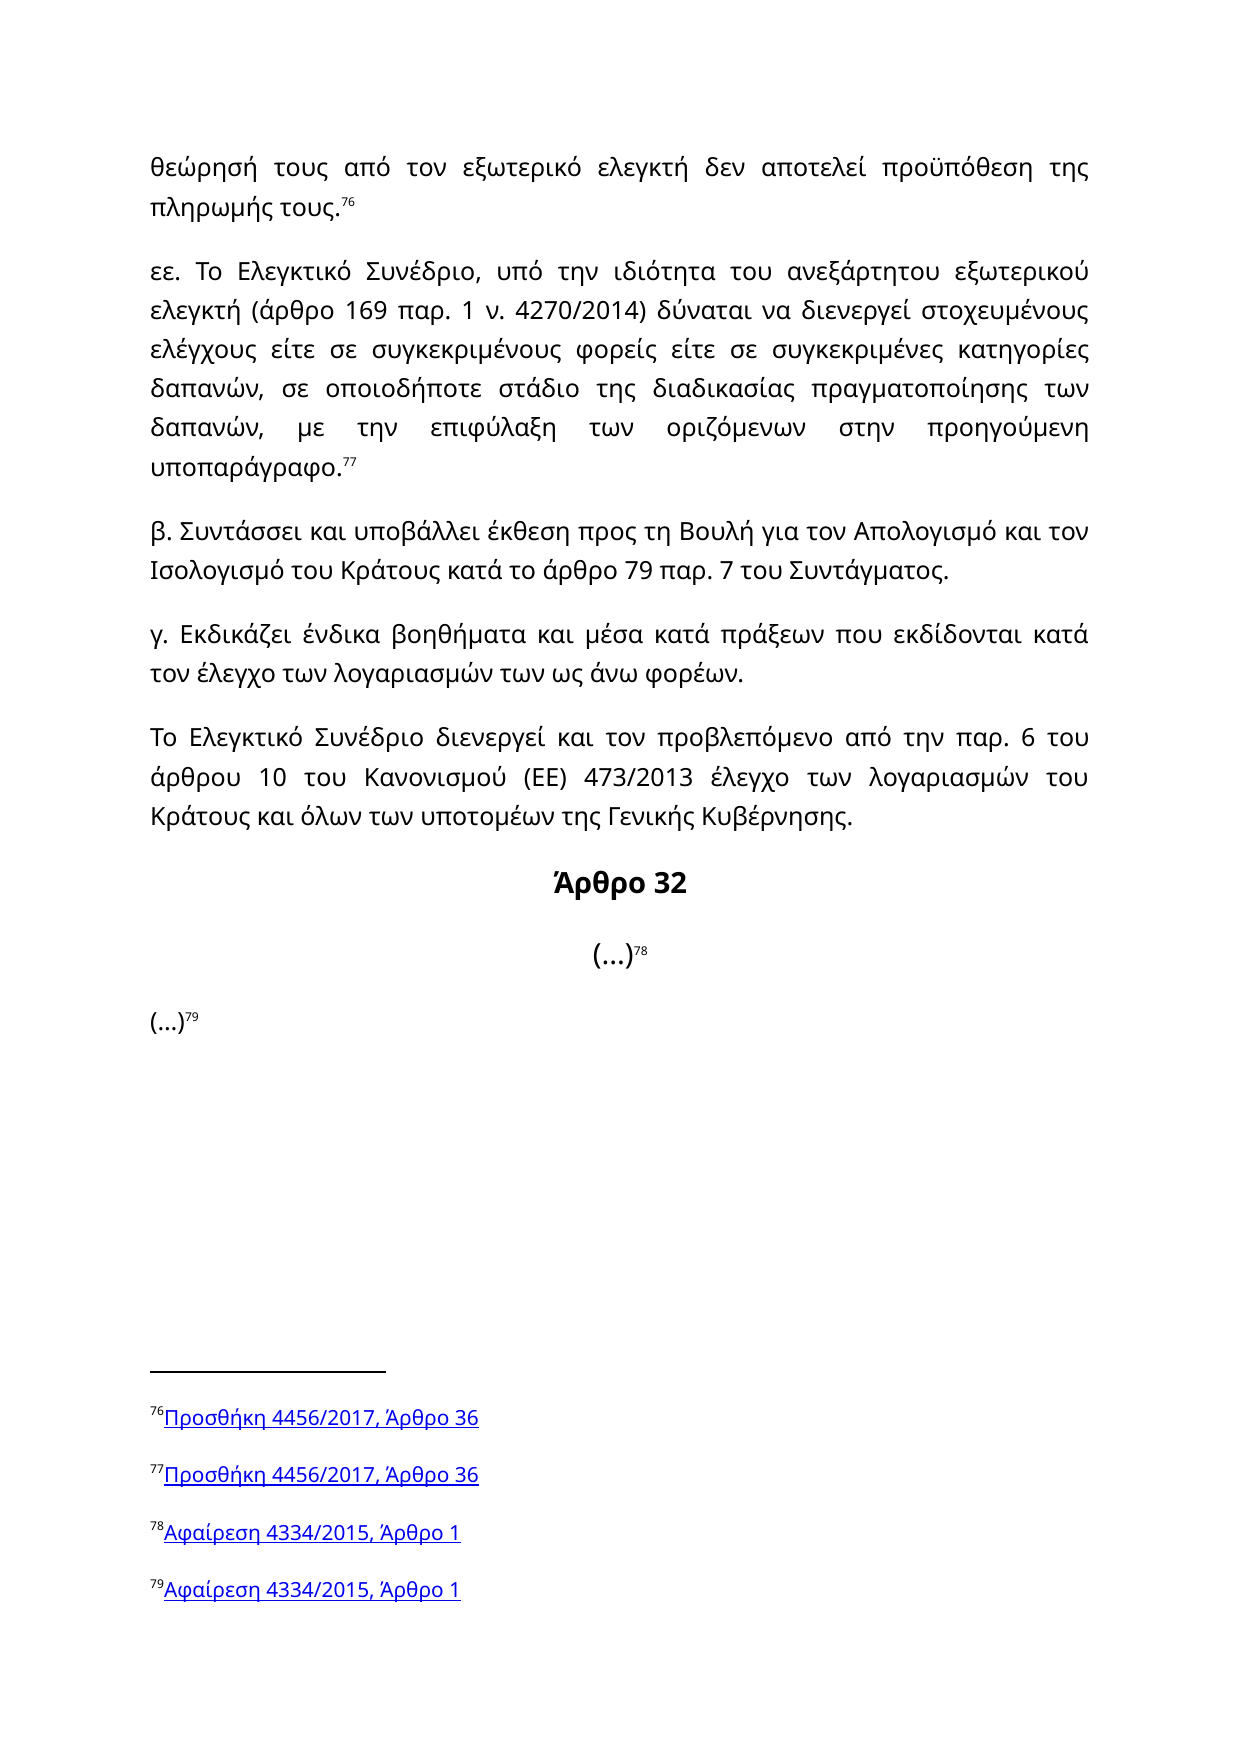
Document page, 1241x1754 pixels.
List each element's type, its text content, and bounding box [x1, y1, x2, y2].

text Αφαίρεση 4334/2015, Άρθρο 1 [150, 1576, 1090, 1604]
text β. Συντάσσει και υποβάλλει έκθεση προς τη Βουλή για τον Απολογισμό και τον Ισολογισμό του Κράτους κατά το άρθρο 79 παρ. 7 του Συντάγματος. [150, 513, 1090, 587]
text Προσθήκη 4456/2017, Άρθρο 36 [150, 1403, 1090, 1431]
subtitle (...) [150, 933, 1090, 973]
subtitle Άρθρο 32 [150, 862, 1090, 902]
text Προσθήκη 4456/2017, Άρθρο 36 [150, 1460, 1090, 1489]
text γ. Εκδικάζει ένδικα βοηθήματα και μέσα κατά πράξεων που εκδίδονται κατά τον έλεγχο των λογαριασμών των ως άνω φορέων. [150, 617, 1090, 690]
text (…) [150, 1004, 1090, 1038]
text εε. Το Ελεγκτικό Συνέδριο, υπό την ιδιότητα του ανεξάρτητου εξωτερικού ελεγκτή (άρθρο 169 παρ. 1 ν. 4270/2014) δύναται να διενεργεί στοχευμένους ελέγχους είτε σε συγκεκριμένους φορείς είτε σε συγκεκριμένες κατηγορίες δαπανών, σε οποιοδήποτε στάδιο της διαδικασίας πραγματοποίησης των δαπανών, με την επιφύλαξη των οριζόμενων στην προηγούμενη υποπαράγραφο. [150, 253, 1090, 483]
text θεώρησή τους από τον εξωτερικό ελεγκτή δεν αποτελεί προϋπόθεση της πληρωμής τους. [150, 150, 1090, 223]
text Αφαίρεση 4334/2015, Άρθρο 1 [150, 1518, 1090, 1546]
text Το Ελεγκτικό Συνέδριο διενεργεί και τον προβλεπόμενο από την παρ. 6 του άρθρου 10 του Κανονισμού (ΕΕ) 473/2013 έλεγχο των λογαριασμών του Κράτους και όλων των υποτομέων της Γενικής Κυβέρνησης. [150, 720, 1090, 832]
